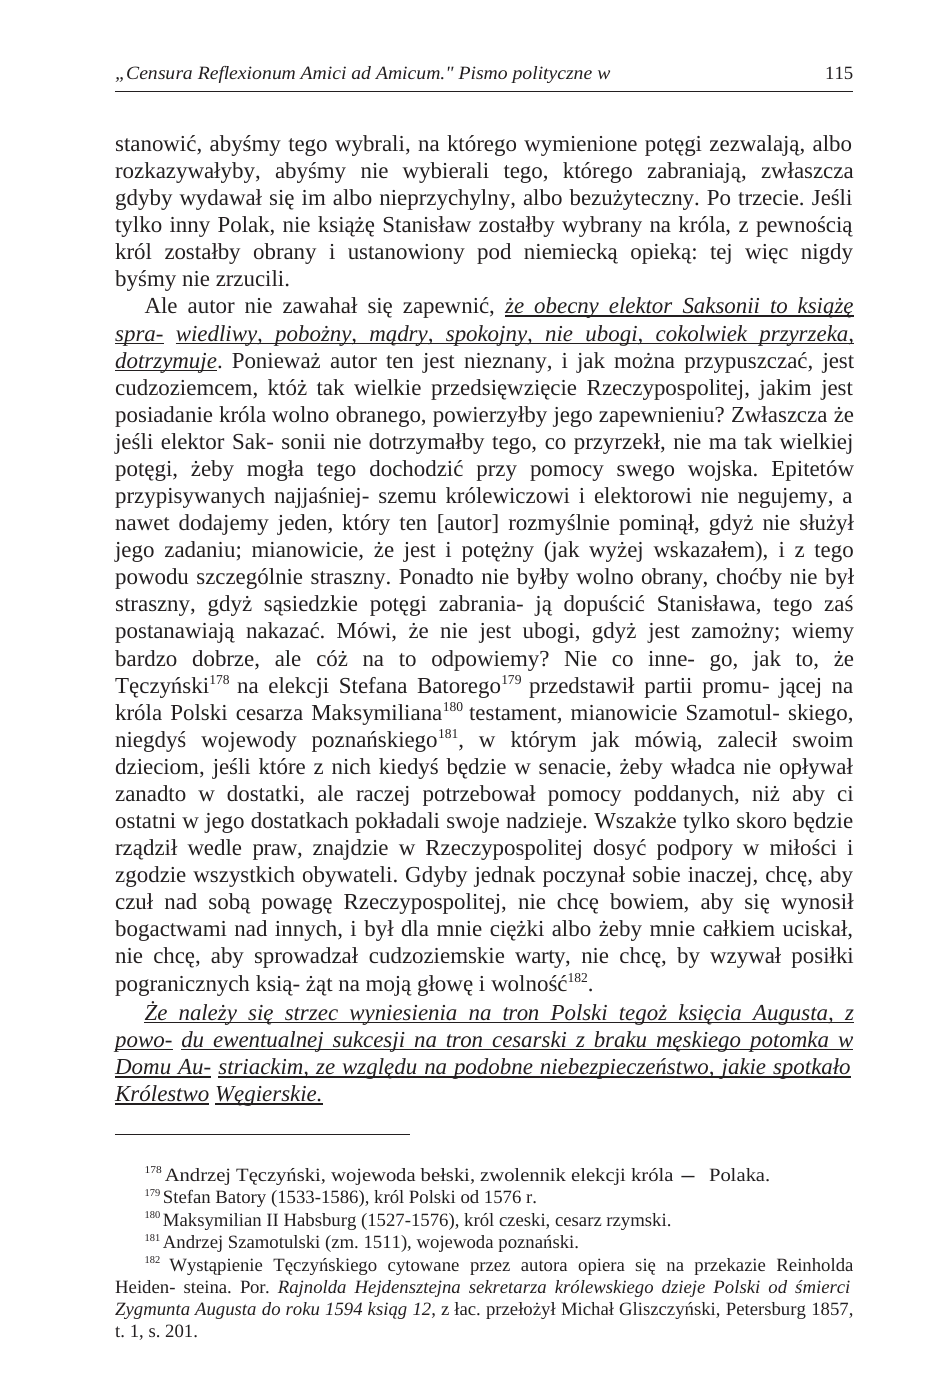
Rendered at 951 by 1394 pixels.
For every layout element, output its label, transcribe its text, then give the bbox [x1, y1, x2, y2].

text Że należy się strzec wyniesienia na tron Polski tegoż księcia Augusta, z powo- du ewentualnej sukcesji na tron cesarski z braku męskiego potomka w Domu Au- striackim, ze względu na podobne niebezpieczeństwo, jakie spotkało Królestwo Węgierskie. [115, 999, 854, 1107]
text stanowić, abyśmy tego wybrali, na którego wymienione potęgi zezwalają, albo rozkazywałyby, abyśmy nie wybierali tego, którego zabraniają, zwłaszcza gdyby wydawał się im albo nieprzychylny, albo bezużyteczny. Po trzecie. Jeśli tylko inny Polak, nie książę Stanisław zostałby wybrany na króla, z pewnością król zostałby obrany i ustanowiony pod niemiecką opieką: tej więc nigdy byśmy nie zrzucili. [115, 129, 854, 291]
text 181 Andrzej Szamotulski (zm. 1511), wojewoda poznański. [144, 1231, 914, 1252]
text Ale autor nie zawahał się zapewnić, że obecny elektor Saksonii to książę spra- wiedliwy, pobożny, mądry, spokojny, nie ubogi, cokolwiek przyrzeka, dotrzymuje. Ponieważ autor ten jest nieznany, i jak można przypuszczać, jest cudzoziemcem, któż tak wielkie przedsięwzięcie Rzeczypospolitej, jakim jest posiadanie króla wolno obranego, powierzyłby jego zapewnieniu? Zwłaszcza że jeśli elektor Sak- sonii nie dotrzymałby tego, co przyrzekł, nie ma tak wielkiej potęgi, żeby mogła tego dochodzić przy pomocy swego wojska. Epitetów przypisywanych najjaśniej- szemu królewiczowi i elektorowi nie negujemy, a nawet dodajemy jeden, który ten [autor] rozmyślnie pominął, gdyż nie służył jego zadaniu; mianowicie, że jest i potężny (jak wyżej wskazałem), i z tego powodu szczególnie straszny. Ponadto nie byłby wolno obrany, choćby nie był straszny, gdyż sąsiedzkie potęgi zabrania- ją dopuścić Stanisława, tego zaś postanawiają nakazać. Mówi, że nie jest ubogi, gdyż jest zamożny; wiemy bardzo dobrze, ale cóż na to odpowiemy? Nie co inne- go, jak to, że Tęczyński178 na elekcji Stefana Batorego179 przedstawił partii promu- jącej na króla Polski cesarza Maksymiliana180 testament, mianowicie Szamotul- skiego, niegdyś wojewody poznańskiego181, w którym jak mówią, zalecił swoim dzieciom, jeśli które z nich kiedyś będzie w senacie, żeby władca nie opływał zanadto w dostatki, ale raczej potrzebował pomocy poddanych, niż aby ci ostatni w jego dostatkach pokładali swoje nadzieje. Wszakże tylko skoro będzie rządził wedle praw, znajdzie w Rzeczypospolitej dosyć podpory w miłości i zgodzie wszystkich obywateli. Gdyby jednak poczynał sobie inaczej, chcę, aby czuł nad sobą powagę Rzeczypospolitej, nie chcę bowiem, aby się wynosił bogactwami nad innych, i był dla mnie ciężki albo żeby mnie całkiem uciskał, nie chcę, aby sprowadzał cudzoziemskie warty, nie chcę, by wzywał posiłki pogranicznych ksią- żąt na moją głowę i wolność182. [115, 293, 854, 996]
text 179 Stefan Batory (1533-1586), król Polski od 1576 r. [144, 1186, 914, 1207]
text 178 Andrzej Tęczyński, wojewoda bełski, zwolennik elekcji króla - Polaka. [144, 1163, 914, 1185]
text 180 Maksymilian II Habsburg (1527-1576), król czeski, cesarz rzymski. [144, 1208, 914, 1230]
text 182 Wystąpienie Tęczyńskiego cytowane przez autora opiera się na przekazie Reinholda Heiden- steina. Por. Rajnolda Hejdensztejna sekretarza królewskiego dzieje Polski od śmierci Zygmunta Augusta do roku 1594 ksiąg 12, z łac. przełożył Michał Gliszczyński, Petersburg 1857, t. 1, s. 201. [115, 1253, 853, 1342]
